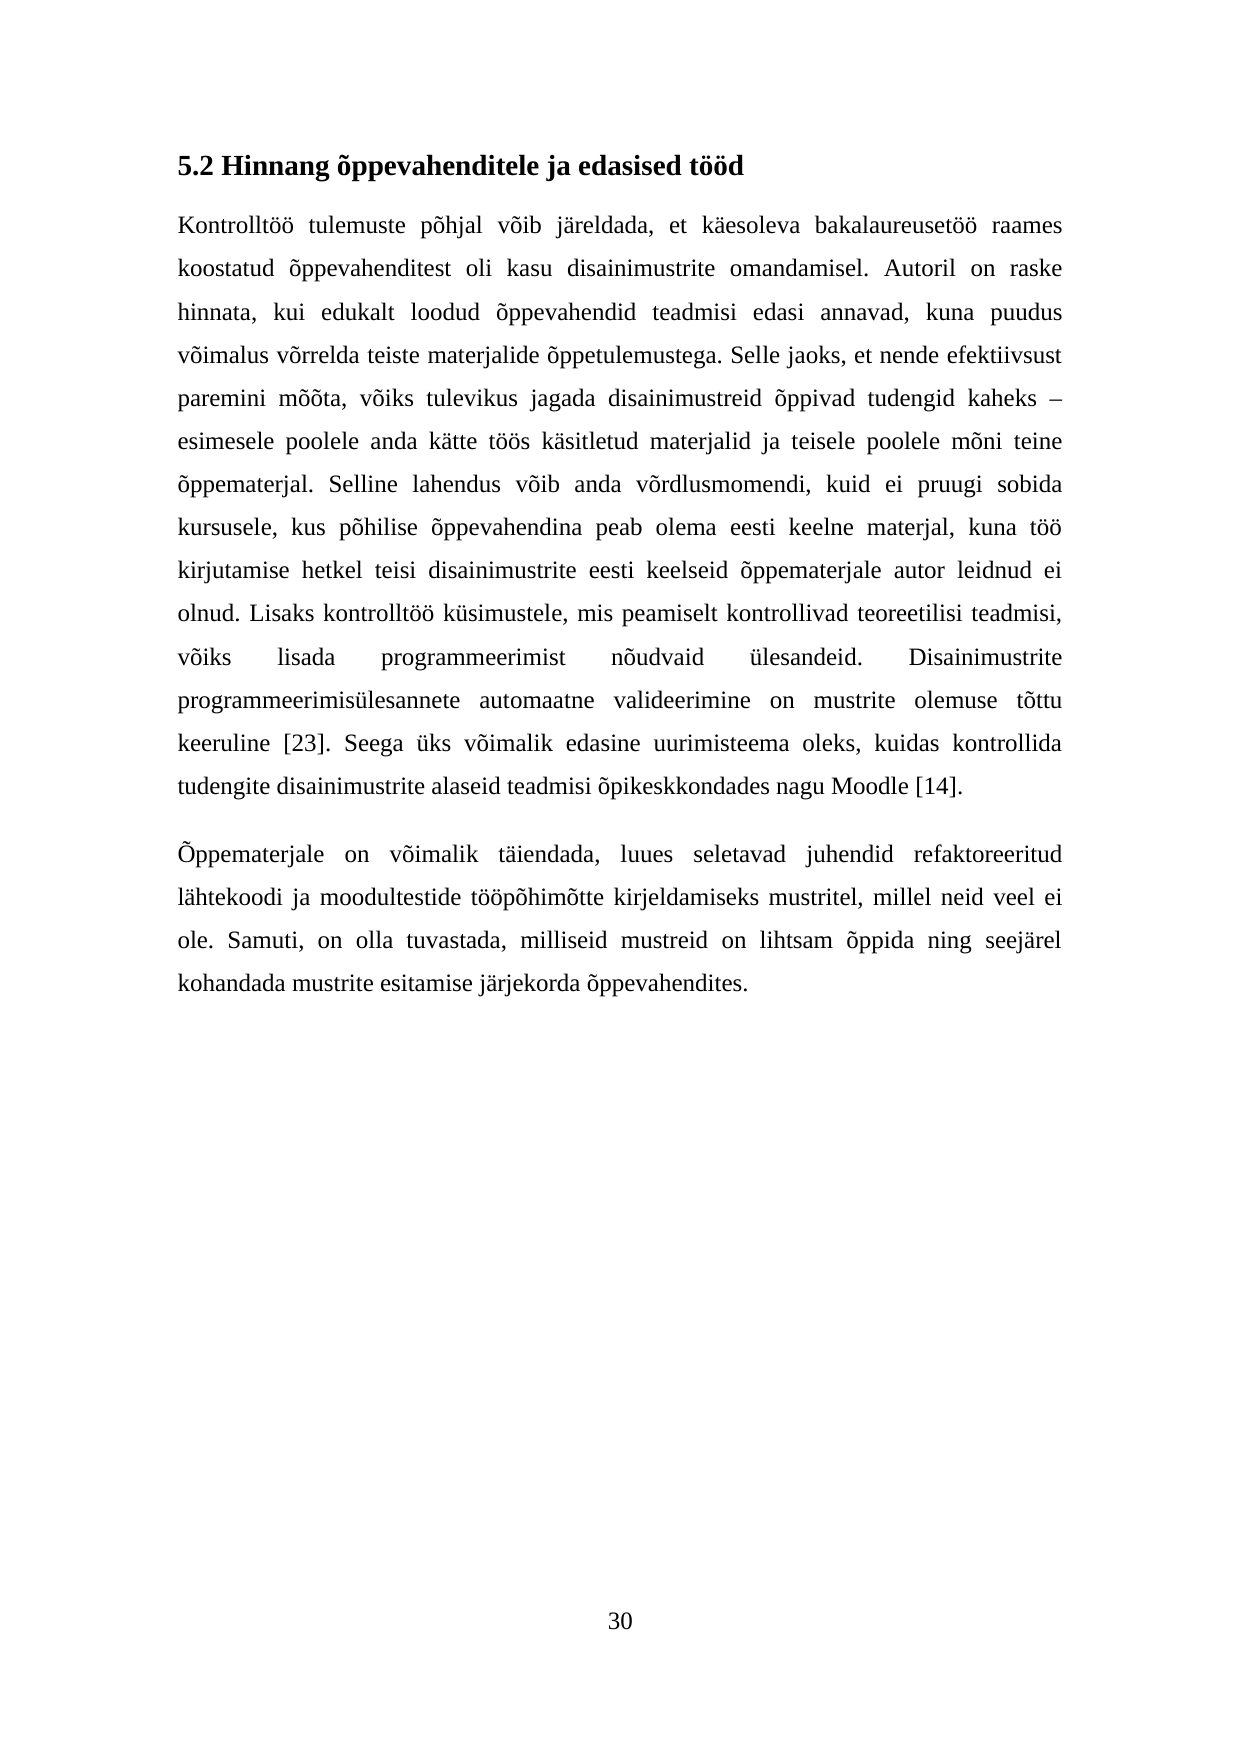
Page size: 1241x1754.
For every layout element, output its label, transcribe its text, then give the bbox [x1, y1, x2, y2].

text Õppematerjale on võimalik täiendada, luues seletavad juhendid refaktoreeritud lähtekoodi ja moodultestide tööpõhimõtte kirjeldamiseks mustritel, millel neid veel ei ole. Samuti, on olla tuvastada, milliseid mustreid on lihtsam õppida ning seejärel kohandada mustrite esitamise järjekorda õppevahendites. [177, 839, 1063, 997]
subtitle Hinnang õppevahenditele ja edasised tööd [177, 148, 1063, 181]
text Kontrolltöö tulemuste põhjal võib järeldada, et käesoleva bakalaureusetöö raames koostatud õppevahenditest oli kasu disainimustrite omandamisel. Autoril on raske hinnata, kui edukalt loodud õppevahendid teadmisi edasi annavad, kuna puudus võimalus võrrelda teiste materjalide õppetulemustega. Selle jaoks, et nende efektiivsust paremini mõõta, võiks tulevikus jagada disainimustreid õppivad tudengid kaheks – esimesele poolele anda kätte töös käsitletud materjalid ja teisele poolele mõni teine õppematerjal. Selline lahendus võib anda võrdlusmomendi, kuid ei pruugi sobida kursusele, kus põhilise õppevahendina peab olema eesti keelne materjal, kuna töö kirjutamise hetkel teisi disainimustrite eesti keelseid õppematerjale autor leidnud ei olnud. Lisaks kontrolltöö küsimustele, mis peamiselt kontrollivad teoreetilisi teadmisi, võiks lisada programmeerimist nõudvaid ülesandeid. Disainimustrite programmeerimisülesannete automaatne valideerimine on mustrite olemuse tõttu keeruline [23]. Seega üks võimalik edasine uurimisteema oleks, kuidas kontrollida tudengite disainimustrite alaseid teadmisi õpikeskkondades nagu Moodle [14]. [177, 210, 1063, 800]
